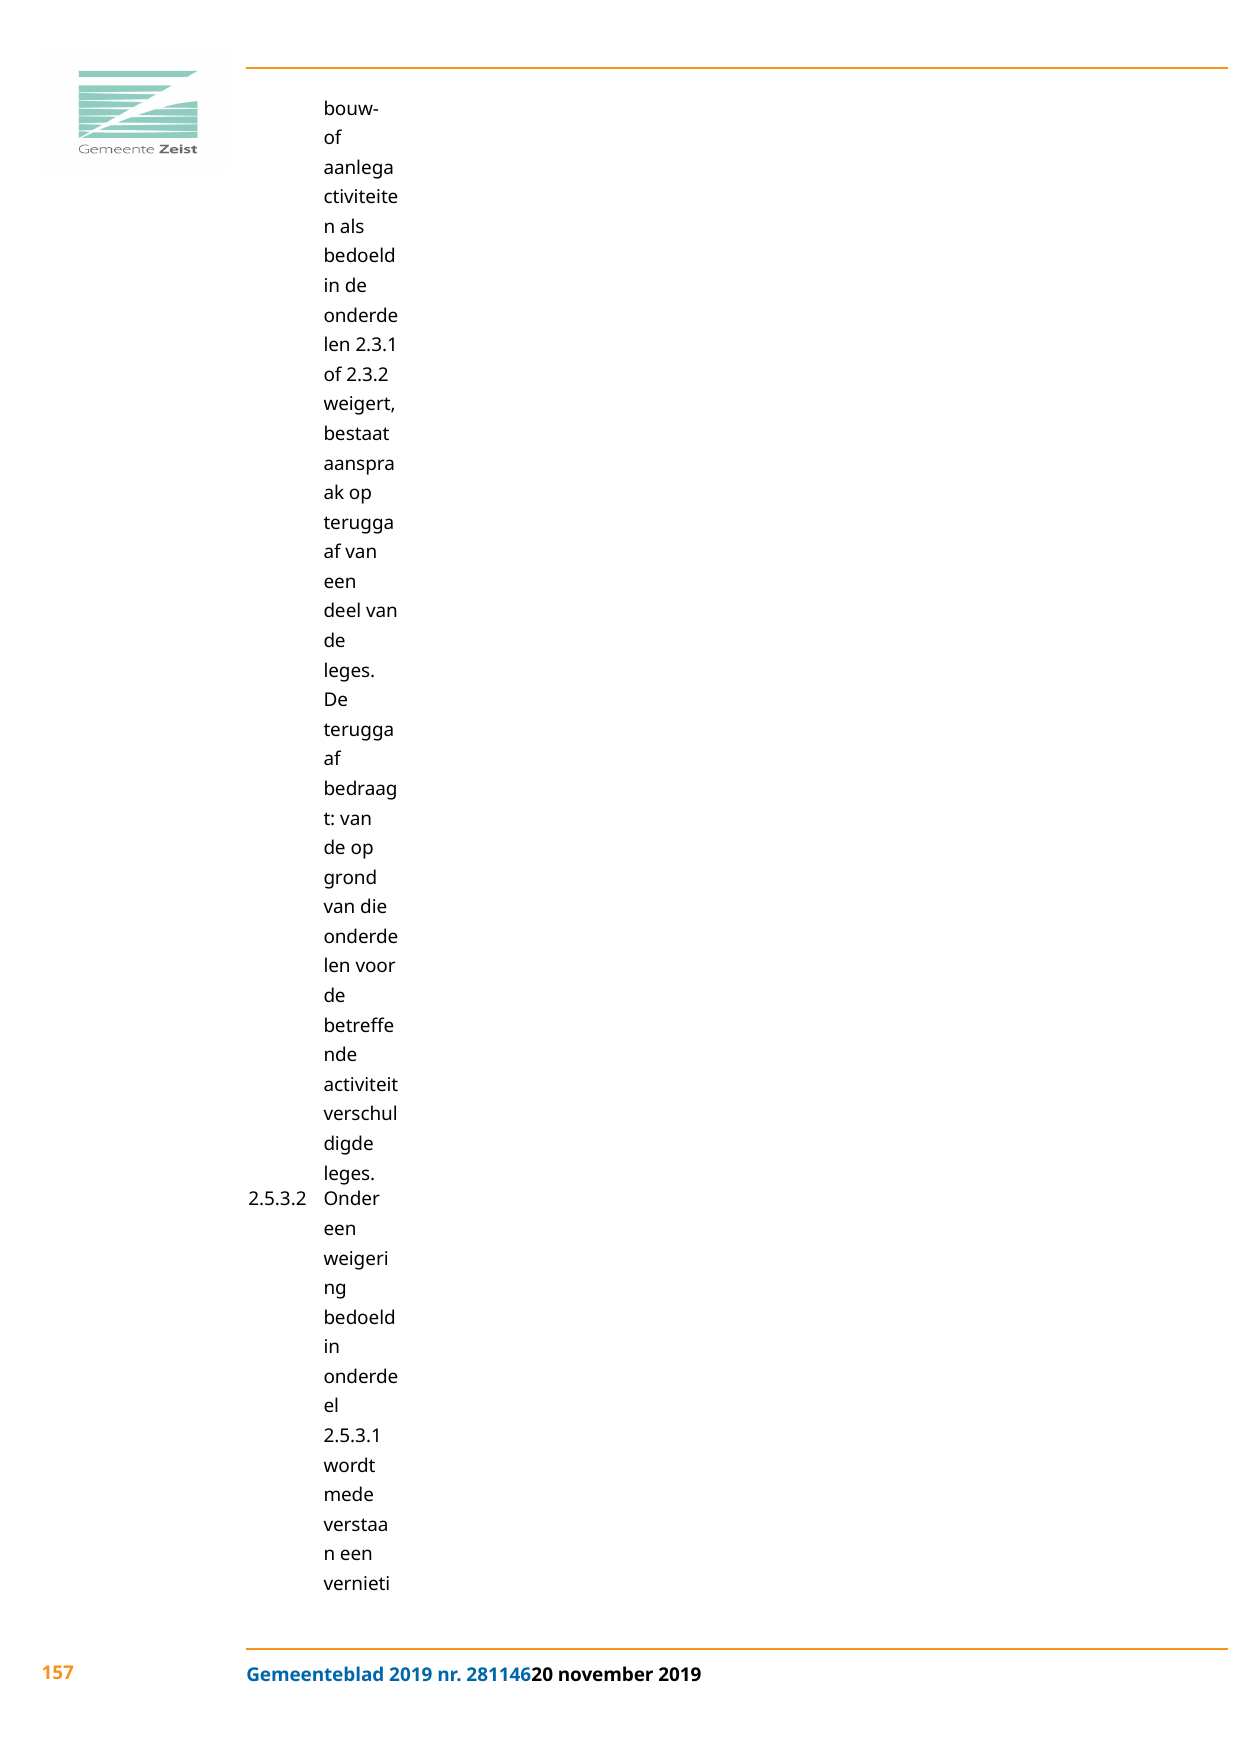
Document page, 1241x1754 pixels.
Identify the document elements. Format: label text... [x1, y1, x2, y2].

table_cell Onder een weigering bedoeld in onderdeel 2.5.3.1 wordt mede verstaan een vernieti [323, 1186, 398, 1596]
table_cell 2.5.3.2 [248, 1186, 323, 1596]
table_cell [248, 95, 323, 1186]
table_cell bouw- of aanlegactiviteiten als bedoeld in de onderdelen 2.3.1 of 2.3.2 weigert, bestaat aanspraak op teruggaaf van een deel van de leges. De teruggaaf bedraagt: van de op grond van die onderdelen voor de betreffende activiteit verschuldigde leges. [323, 95, 398, 1186]
table_cell [399, 95, 474, 1186]
picture [41, 47, 231, 172]
table_cell [399, 1186, 474, 1596]
